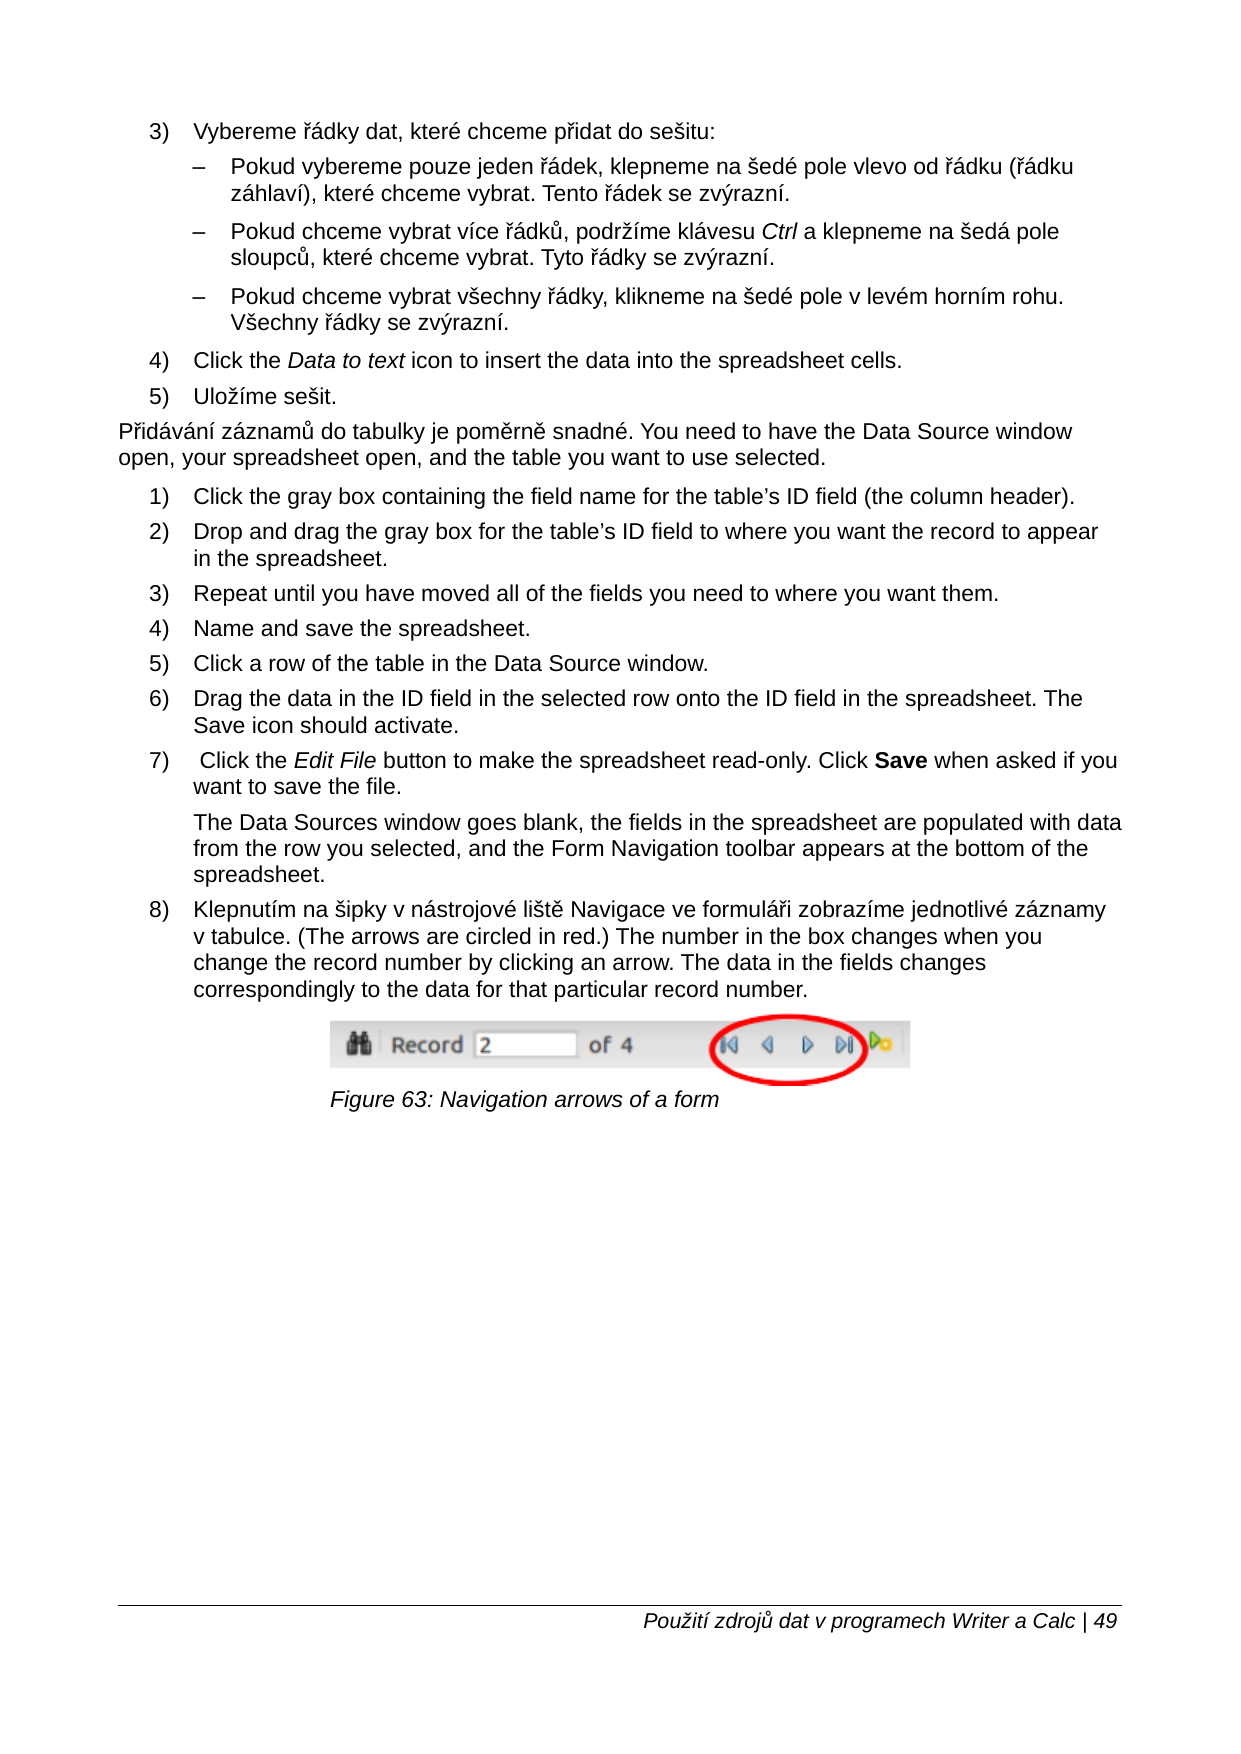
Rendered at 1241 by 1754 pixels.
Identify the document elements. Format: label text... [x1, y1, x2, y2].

list Name and save the spreadsheet. [169, 615, 1122, 641]
list Drag the data in the ID field in the selected row onto the ID field in the spreadsheet. The Save icon should activate. [169, 685, 1122, 738]
list Klepnutím na šipky v nástrojové liště Navigace ve formuláři zobrazíme jednotlivé záznamy v tabulce. (The arrows are circled in red.) The number in the box changes when you change the record number by clicking an arrow. The data in the fields changes correspondingly to the data for that particular record number. [169, 896, 1122, 1002]
picture [330, 1013, 911, 1086]
list Click the Edit File button to make the spreadsheet read-only. Click Save when asked if you want to save the file. [169, 747, 1122, 800]
list Pokud chceme vybrat více řádků, podržíme klávesu Ctrl a klepneme na šedá pole sloupců, které chceme vybrat. Tyto řádky se zvýrazní. [192, 218, 1122, 271]
list Click the Data to text icon to insert the data into the spreadsheet cells. [169, 347, 1122, 374]
list Click a row of the table in the Data Source window. [169, 650, 1122, 677]
list Vybereme řádky dat, které chceme přidat do sešitu: [169, 118, 1122, 144]
list Uložíme sešit. [169, 383, 1122, 409]
list Přidávání záznamů do tabulky je poměrně snadné. You need to have the Data Source window open, your spreadsheet open, and the table you want to use selected. [118, 418, 1122, 471]
list Pokud chceme vybrat všechny řádky, klikneme na šedé pole v levém horním rohu. Všechny řádky se zvýrazní. [192, 283, 1122, 335]
list Pokud vybereme pouze jeden řádek, klepneme na šedé pole vlevo od řádku (řádku záhlaví), které chceme vybrat. Tento řádek se zvýrazní. [192, 153, 1122, 206]
list Repeat until you have moved all of the fields you need to where you want them. [169, 580, 1122, 606]
text Figure 63: Navigation arrows of a form [330, 1086, 910, 1112]
list Click the gray box containing the field name for the table’s ID field (the column header). [169, 483, 1122, 509]
list The Data Sources window goes blank, the fields in the spreadsheet are populated with data from the row you selected, and the Form Navigation toolbar appears at the bottom of the spreadsheet. [169, 808, 1122, 888]
list Drop and drag the gray box for the table’s ID field to where you want the record to appear in the spreadsheet. [169, 518, 1122, 571]
